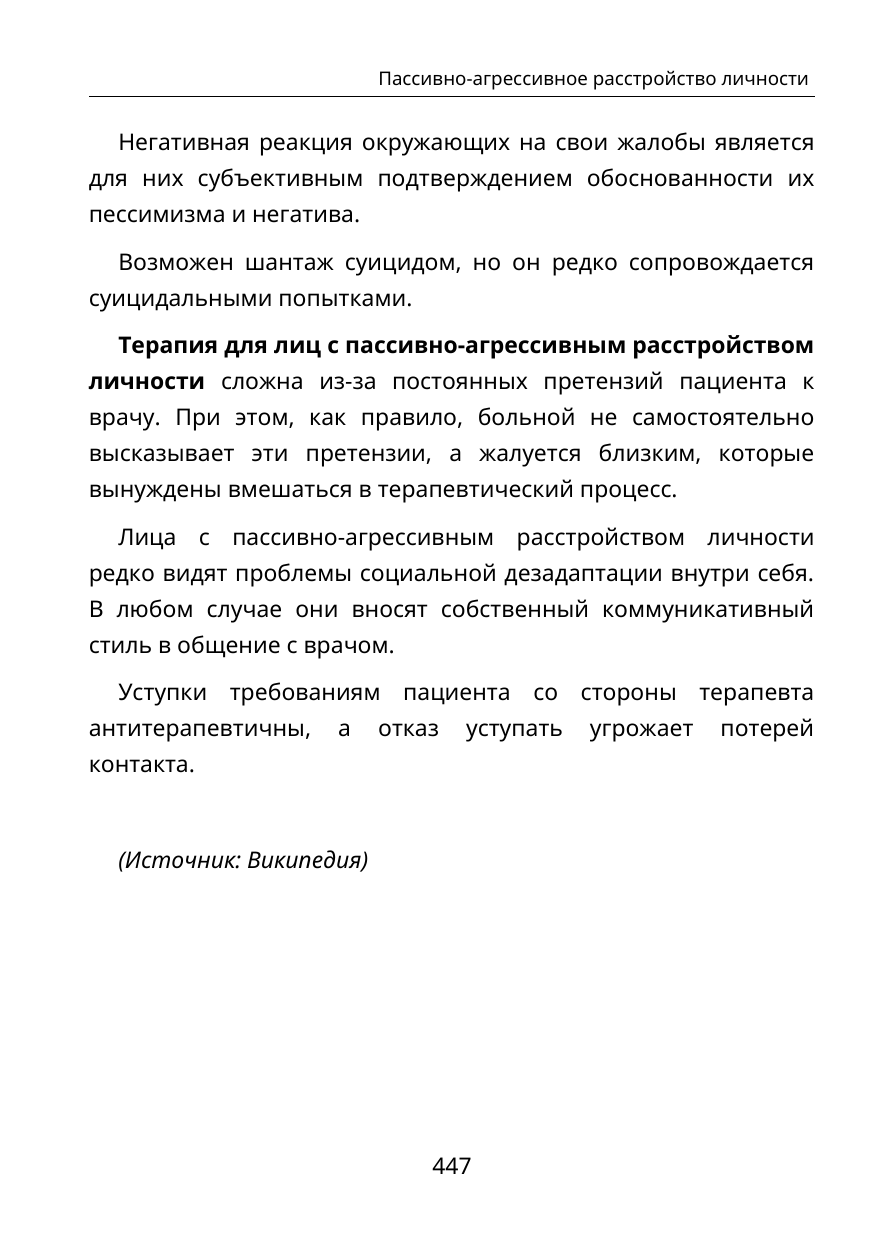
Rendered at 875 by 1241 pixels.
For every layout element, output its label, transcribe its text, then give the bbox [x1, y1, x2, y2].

text Возможен шантаж суицидом, но он редко сопровождается суицидальными попытками. [88, 246, 815, 313]
text Уступки требованиям пациента со стороны терапевта антитерапевтичны, а отказ уступать угрожает потерей контакта. [88, 676, 815, 779]
text Негативная реакция окружающих на свои жалобы является для них субъективным подтверждением обоснованности их пессимизма и негатива. [88, 126, 815, 229]
text Терапия для лиц с пассивно-агрессивным расстройством личности сложна из-за постоянных претензий пациента к врачу. При этом, как правило, больной не самостоятельно высказывает эти претензии, а жалуется близким, которые вынуждены вмешаться в терапевтический процесс. [88, 329, 815, 504]
text (Источник: Википедия) [88, 843, 815, 875]
text Лица с пассивно-агрессивным расстройством личности редко видят проблемы социальной дезадаптации внутри себя. В любом случае они вносят собственный коммуникативный стиль в общение с врачом. [88, 521, 815, 660]
